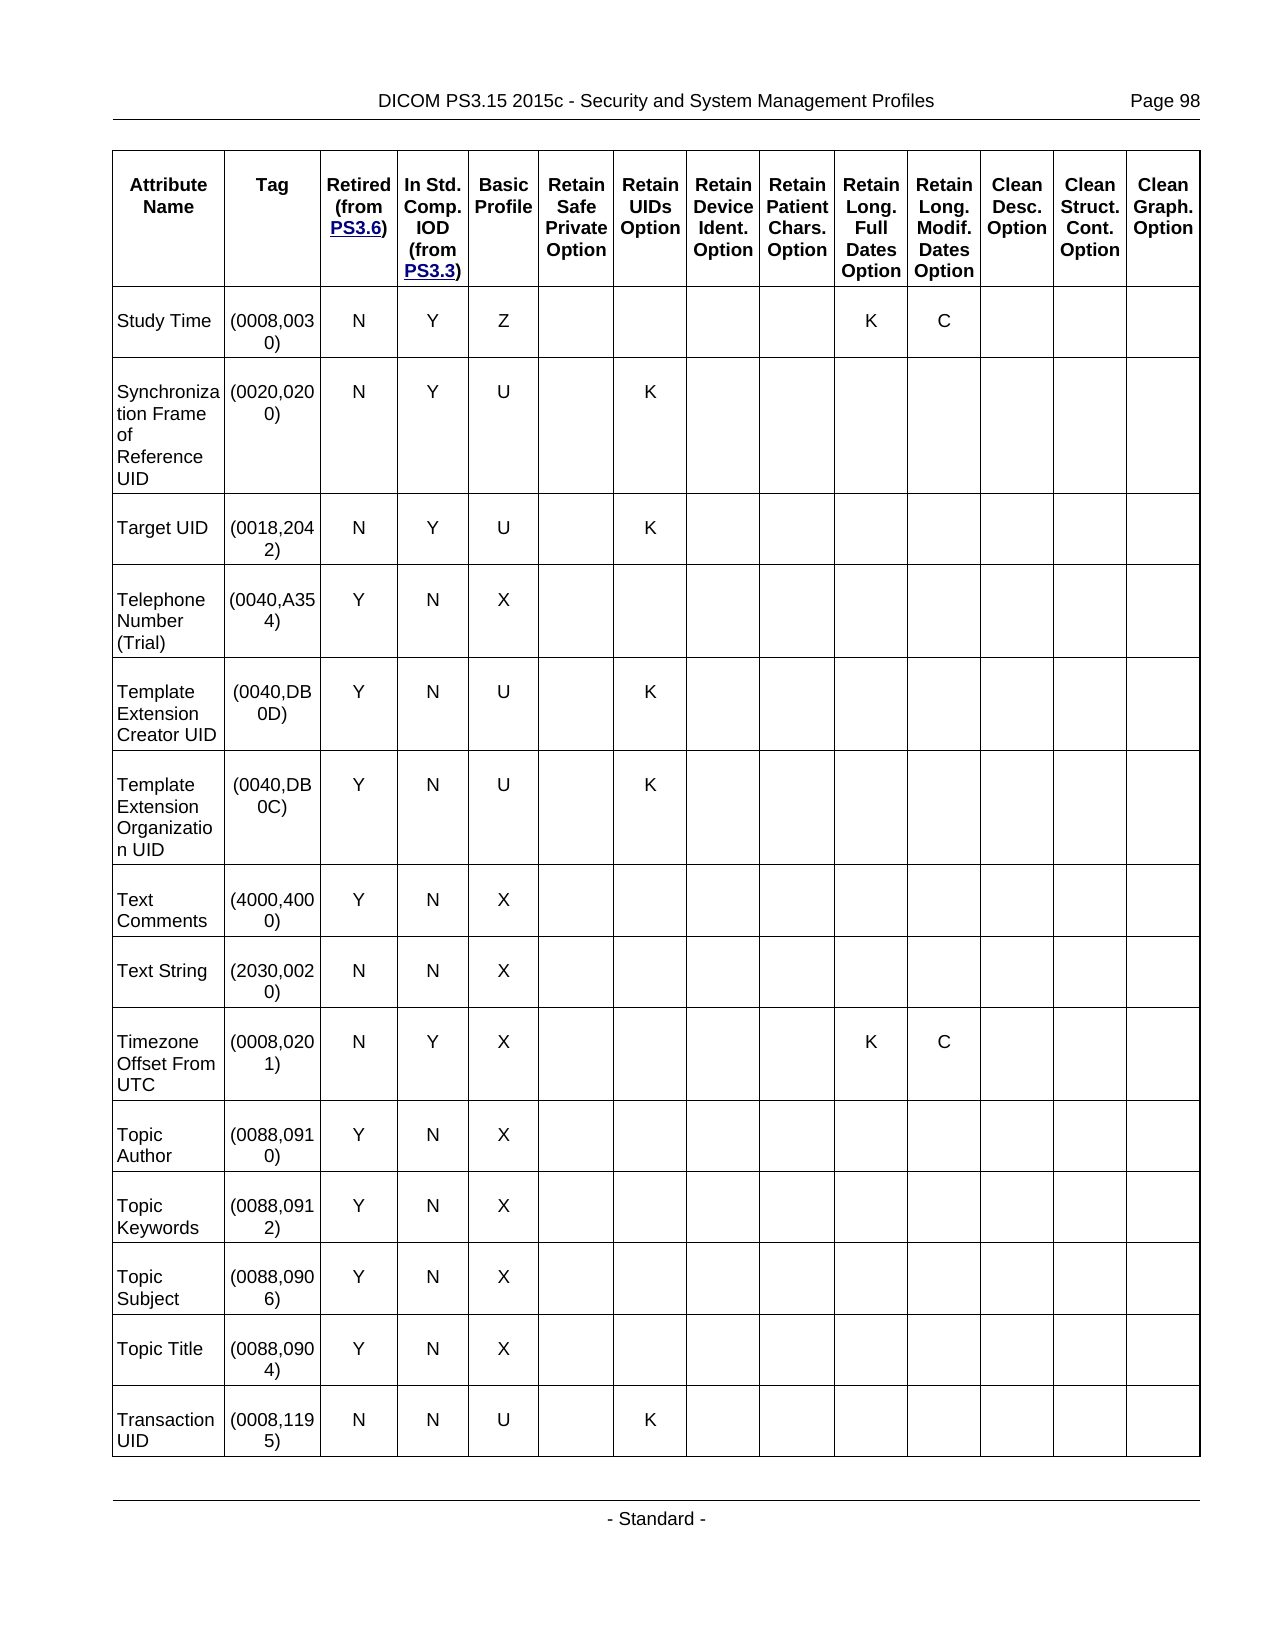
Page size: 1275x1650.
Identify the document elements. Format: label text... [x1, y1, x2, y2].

table_cell [1054, 358, 1126, 493]
table_cell [687, 937, 759, 1007]
table_cell [981, 751, 1053, 864]
table_cell [1127, 1386, 1199, 1456]
table_cell [614, 937, 686, 1007]
table_cell N [398, 1315, 468, 1385]
table_cell N [398, 1101, 468, 1171]
table_cell X [469, 1315, 538, 1385]
table_cell [835, 865, 907, 936]
table_cell Synchronization Frame of Reference UID [113, 358, 224, 493]
table_cell [614, 1008, 686, 1100]
table_cell [908, 1386, 980, 1456]
table_cell [1127, 1315, 1199, 1385]
table_cell N [398, 1386, 468, 1456]
table_cell [908, 937, 980, 1007]
table_cell K [614, 751, 686, 864]
table_cell [908, 1315, 980, 1385]
table_cell [981, 1101, 1053, 1171]
table_cell (0008,1195) [225, 1386, 320, 1456]
table_cell [614, 1172, 686, 1242]
table_cell [981, 658, 1053, 750]
table_cell U [469, 358, 538, 493]
table_cell K [614, 658, 686, 750]
table_cell (4000,4000) [225, 865, 320, 936]
table_cell [687, 565, 759, 657]
table_cell [1127, 751, 1199, 864]
table_cell Y [321, 1172, 397, 1242]
table_cell [614, 865, 686, 936]
table_cell [687, 287, 759, 357]
table_cell [981, 287, 1053, 357]
table_cell N [398, 865, 468, 936]
table_cell Y [398, 358, 468, 493]
table_cell U [469, 751, 538, 864]
table_cell [760, 865, 834, 936]
table_cell N [398, 658, 468, 750]
table_cell [687, 658, 759, 750]
table_cell N [398, 1172, 468, 1242]
table_cell (0088,0912) [225, 1172, 320, 1242]
table_cell X [469, 1008, 538, 1100]
table_cell [760, 1101, 834, 1171]
table_cell [1127, 565, 1199, 657]
table_cell [835, 1386, 907, 1456]
table_cell [908, 1243, 980, 1313]
table_cell [1054, 865, 1126, 936]
table_cell [539, 1386, 613, 1456]
table_header Retain Patient Chars. Option [760, 151, 834, 286]
table_cell [1054, 1101, 1126, 1171]
table_cell K [614, 358, 686, 493]
table_cell (0018,2042) [225, 494, 320, 564]
table_cell Y [321, 865, 397, 936]
table_cell [1054, 1386, 1126, 1456]
table_cell [981, 565, 1053, 657]
table_header Basic Profile [469, 151, 538, 286]
table_header Retired (from PS3.6) [321, 151, 397, 286]
table_cell N [321, 1008, 397, 1100]
table_cell [835, 1172, 907, 1242]
table_cell [760, 358, 834, 493]
table_cell [981, 1243, 1053, 1313]
table_cell Topic Title [113, 1315, 224, 1385]
table_cell [908, 494, 980, 564]
table_cell K [614, 1386, 686, 1456]
table_cell [835, 494, 907, 564]
table_cell (0088,0910) [225, 1101, 320, 1171]
table_cell X [469, 1101, 538, 1171]
table_cell Y [321, 751, 397, 864]
table_cell [760, 658, 834, 750]
table_cell Template Extension Creator UID [113, 658, 224, 750]
table_cell [1127, 658, 1199, 750]
table_cell [687, 1172, 759, 1242]
table_cell [981, 358, 1053, 493]
table_cell N [321, 937, 397, 1007]
table_cell [614, 287, 686, 357]
table_cell [539, 1172, 613, 1242]
table_cell [539, 751, 613, 864]
table_cell X [469, 1172, 538, 1242]
table_cell [1127, 937, 1199, 1007]
table_cell [687, 1008, 759, 1100]
table_cell [835, 1315, 907, 1385]
table_cell [539, 937, 613, 1007]
table_cell Y [398, 1008, 468, 1100]
table_header Tag [225, 151, 320, 286]
table_cell X [469, 937, 538, 1007]
table_cell [687, 865, 759, 936]
table_header Retain Device Ident. Option [687, 151, 759, 286]
table_cell Y [398, 287, 468, 357]
table_cell K [835, 287, 907, 357]
table_cell [1054, 565, 1126, 657]
table_cell [1054, 751, 1126, 864]
table_cell Topic Author [113, 1101, 224, 1171]
table_cell U [469, 1386, 538, 1456]
table_cell [539, 1008, 613, 1100]
table_cell Template Extension Organization UID [113, 751, 224, 864]
table_cell Text Comments [113, 865, 224, 936]
table_cell (0008,0030) [225, 287, 320, 357]
table_cell Y [321, 1243, 397, 1313]
table_cell [539, 1315, 613, 1385]
table_cell [908, 658, 980, 750]
table_cell Z [469, 287, 538, 357]
table_cell [614, 565, 686, 657]
table_cell [835, 1101, 907, 1171]
table_cell C [908, 287, 980, 357]
table_cell [539, 494, 613, 564]
table_cell (2030,0020) [225, 937, 320, 1007]
table_cell [614, 1315, 686, 1385]
table_cell [1127, 865, 1199, 936]
table_cell [1127, 1243, 1199, 1313]
table_cell Y [398, 494, 468, 564]
table_cell [835, 565, 907, 657]
table_cell [835, 658, 907, 750]
table_cell [760, 287, 834, 357]
table_cell Topic Subject [113, 1243, 224, 1313]
table_cell X [469, 565, 538, 657]
table_cell [760, 1172, 834, 1242]
table_cell U [469, 658, 538, 750]
table_cell [760, 565, 834, 657]
table_cell [687, 1243, 759, 1313]
table_cell [908, 358, 980, 493]
table_cell Text String [113, 937, 224, 1007]
table_cell [981, 494, 1053, 564]
table_cell X [469, 865, 538, 936]
table_cell K [614, 494, 686, 564]
table_cell [539, 358, 613, 493]
table_header Retain UIDs Option [614, 151, 686, 286]
table_cell Y [321, 1101, 397, 1171]
table_cell [760, 937, 834, 1007]
table_cell U [469, 494, 538, 564]
table_cell (0040,DB0C) [225, 751, 320, 864]
table_cell [1054, 1243, 1126, 1313]
table_cell (0088,0906) [225, 1243, 320, 1313]
table_cell [835, 751, 907, 864]
table_cell [687, 1315, 759, 1385]
table_cell C [908, 1008, 980, 1100]
table_cell [614, 1101, 686, 1171]
table_cell [1054, 494, 1126, 564]
table_cell [835, 358, 907, 493]
table_header Clean Graph. Option [1127, 151, 1199, 286]
table_cell [1054, 937, 1126, 1007]
table_cell [1127, 358, 1199, 493]
table_cell [1127, 1101, 1199, 1171]
table_cell [687, 494, 759, 564]
table_cell [1054, 1008, 1126, 1100]
table_cell X [469, 1243, 538, 1313]
table_cell [981, 1315, 1053, 1385]
table_cell N [398, 751, 468, 864]
table_header Retain Long. Modif. Dates Option [908, 151, 980, 286]
table_cell Y [321, 658, 397, 750]
table_cell [687, 751, 759, 864]
table_cell [687, 358, 759, 493]
table_cell Y [321, 565, 397, 657]
table_cell N [321, 494, 397, 564]
table_cell [981, 1172, 1053, 1242]
table_cell [1127, 1008, 1199, 1100]
table_cell [981, 1386, 1053, 1456]
table_cell [981, 1008, 1053, 1100]
table_cell [760, 1386, 834, 1456]
table_cell Telephone Number (Trial) [113, 565, 224, 657]
table_cell [539, 287, 613, 357]
table_cell [1127, 1172, 1199, 1242]
table_cell [1054, 1315, 1126, 1385]
table_cell [760, 494, 834, 564]
table_cell [760, 751, 834, 864]
table_cell N [398, 1243, 468, 1313]
table_cell Transaction UID [113, 1386, 224, 1456]
table_cell [908, 1101, 980, 1171]
table_cell (0020,0200) [225, 358, 320, 493]
table_cell Timezone Offset From UTC [113, 1008, 224, 1100]
table_cell [760, 1243, 834, 1313]
table_cell [687, 1386, 759, 1456]
table_cell Y [321, 1315, 397, 1385]
table_cell [1127, 494, 1199, 564]
table_cell [908, 1172, 980, 1242]
table_cell [760, 1008, 834, 1100]
table_cell [539, 865, 613, 936]
table_cell (0040,A354) [225, 565, 320, 657]
table_cell N [321, 287, 397, 357]
table_cell [539, 658, 613, 750]
table_header Clean Struct. Cont. Option [1054, 151, 1126, 286]
table_cell (0088,0904) [225, 1315, 320, 1385]
table_cell N [321, 1386, 397, 1456]
table_header In Std. Comp. IOD (from PS3.3) [398, 151, 468, 286]
table_cell [908, 865, 980, 936]
table_header Retain Safe Private Option [539, 151, 613, 286]
table_cell (0008,0201) [225, 1008, 320, 1100]
table_cell N [398, 565, 468, 657]
table_cell [908, 565, 980, 657]
table_cell [1054, 1172, 1126, 1242]
table_cell [1054, 658, 1126, 750]
table_cell K [835, 1008, 907, 1100]
table_cell [981, 865, 1053, 936]
table_cell Topic Keywords [113, 1172, 224, 1242]
table_cell Study Time [113, 287, 224, 357]
table_cell [760, 1315, 834, 1385]
table_cell [835, 1243, 907, 1313]
table_cell [539, 1101, 613, 1171]
table_cell [539, 565, 613, 657]
table_cell N [398, 937, 468, 1007]
table_cell Target UID [113, 494, 224, 564]
table_header Clean Desc. Option [981, 151, 1053, 286]
table_cell [908, 751, 980, 864]
table_cell [1054, 287, 1126, 357]
table_cell [835, 937, 907, 1007]
table_cell [687, 1101, 759, 1171]
table_cell [981, 937, 1053, 1007]
table_cell [614, 1243, 686, 1313]
table_cell N [321, 358, 397, 493]
table_cell [539, 1243, 613, 1313]
table_cell (0040,DB0D) [225, 658, 320, 750]
table_header Attribute Name [113, 151, 224, 286]
table_header Retain Long. Full Dates Option [835, 151, 907, 286]
table_cell [1127, 287, 1199, 357]
